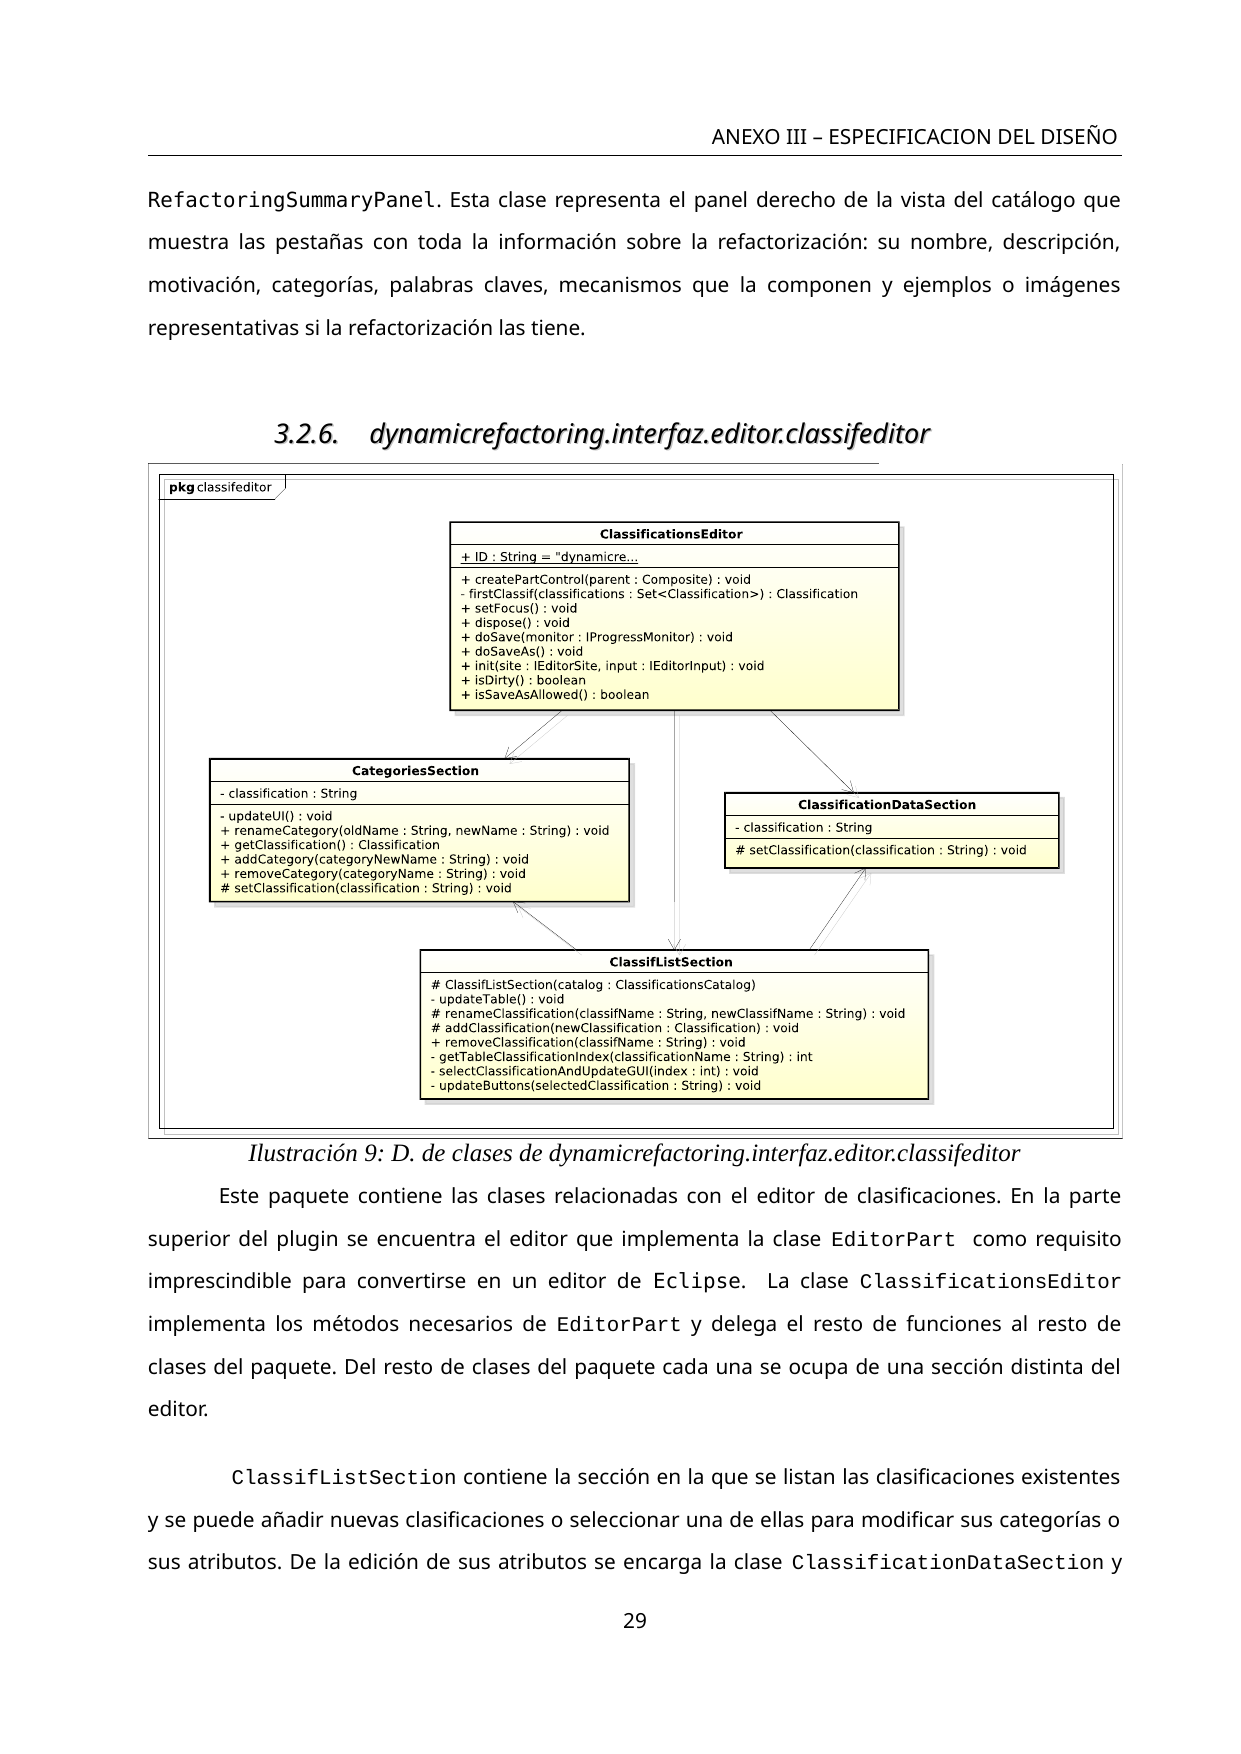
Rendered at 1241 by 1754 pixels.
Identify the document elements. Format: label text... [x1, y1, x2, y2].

text Este paquete contiene las clases relacionadas con el editor de clasificaciones. En la parte superior del plugin se encuentra el editor que implementa la clase EditorPart como requisito imprescindible para convertirse en un editor de Eclipse. La clase ClassificationsEditor implementa los métodos necesarios de EditorPart y delega el resto de funciones al resto de clases del paquete. Del resto de clases del paquete cada una se ocupa de una sección distinta del editor. [148, 1167, 1122, 1423]
text RefactoringSummaryPanel. Esta clase representa el panel derecho de la vista del catálogo que muestra las pestañas con toda la información sobre la refactorización: su nombre, descripción, motivación, categorías, palabras claves, mecanismos que la componen y ejemplos o imágenes representativas si la refactorización las tiene. [148, 185, 1122, 341]
subtitle dynamicrefactoring.interfaz.editor.classifeditor [339, 414, 1122, 451]
text ClassifListSection contiene la sección en la que se listan las clasificaciones existentes y se puede añadir nuevas clasificaciones o seleccionar una de ellas para modificar sus categorías o sus atributos. De la edición de sus atributos se encarga la clase ClassificationDataSection y [148, 1462, 1122, 1576]
text Ilustración 9: D. de clases de dynamicrefactoring.interfaz.editor.classifeditor [148, 1139, 1123, 1167]
